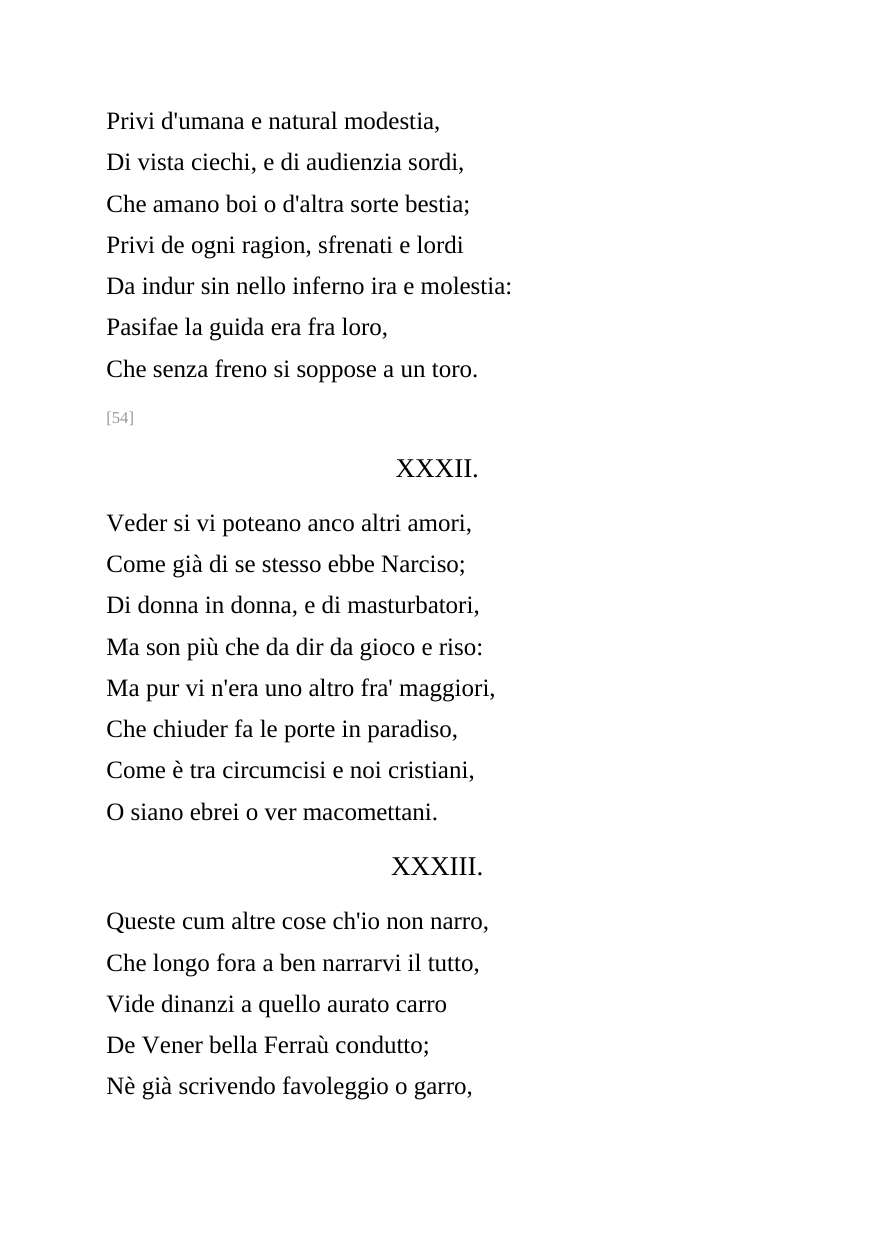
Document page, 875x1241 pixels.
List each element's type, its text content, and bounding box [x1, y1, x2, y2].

title XXXII. [106, 452, 768, 483]
text Che amano boi o d'altra sorte bestia; [106, 189, 768, 217]
text [54] [106, 407, 768, 427]
text Che chiuder fa le porte in paradiso, [106, 714, 768, 743]
text Di donna in donna, e di masturbatori, [106, 590, 768, 619]
text Come già di se stesso ebbe Narciso; [106, 549, 768, 578]
text Da indur sin nello inferno ira e molestia: [106, 271, 768, 300]
text Queste cum altre cose ch'io non narro, [106, 906, 768, 935]
text O siano ebrei o ver macomettani. [106, 797, 768, 825]
text Che senza freno si soppose a un toro. [106, 354, 768, 382]
text Ma pur vi n'era uno altro fra' maggiori, [106, 673, 768, 702]
text De Vener bella Ferraù condutto; [106, 1030, 768, 1059]
title XXXIII. [106, 850, 768, 881]
text Pasifae la guida era fra loro, [106, 312, 768, 341]
text Vide dinanzi a quello aurato carro [106, 989, 768, 1018]
text Di vista ciechi, e di audienzia sordi, [106, 147, 768, 176]
text Privi de ogni ragion, sfrenati e lordi [106, 230, 768, 259]
text Nè già scrivendo favoleggio o garro, [106, 1071, 768, 1100]
text Ma son più che da dir da gioco e riso: [106, 632, 768, 660]
text Che longo fora a ben narrarvi il tutto, [106, 948, 768, 976]
text Privi d'umana e natural modestia, [106, 106, 768, 135]
text Veder si vi poteano anco altri amori, [106, 508, 768, 537]
text Come è tra circumcisi e noi cristiani, [106, 755, 768, 784]
